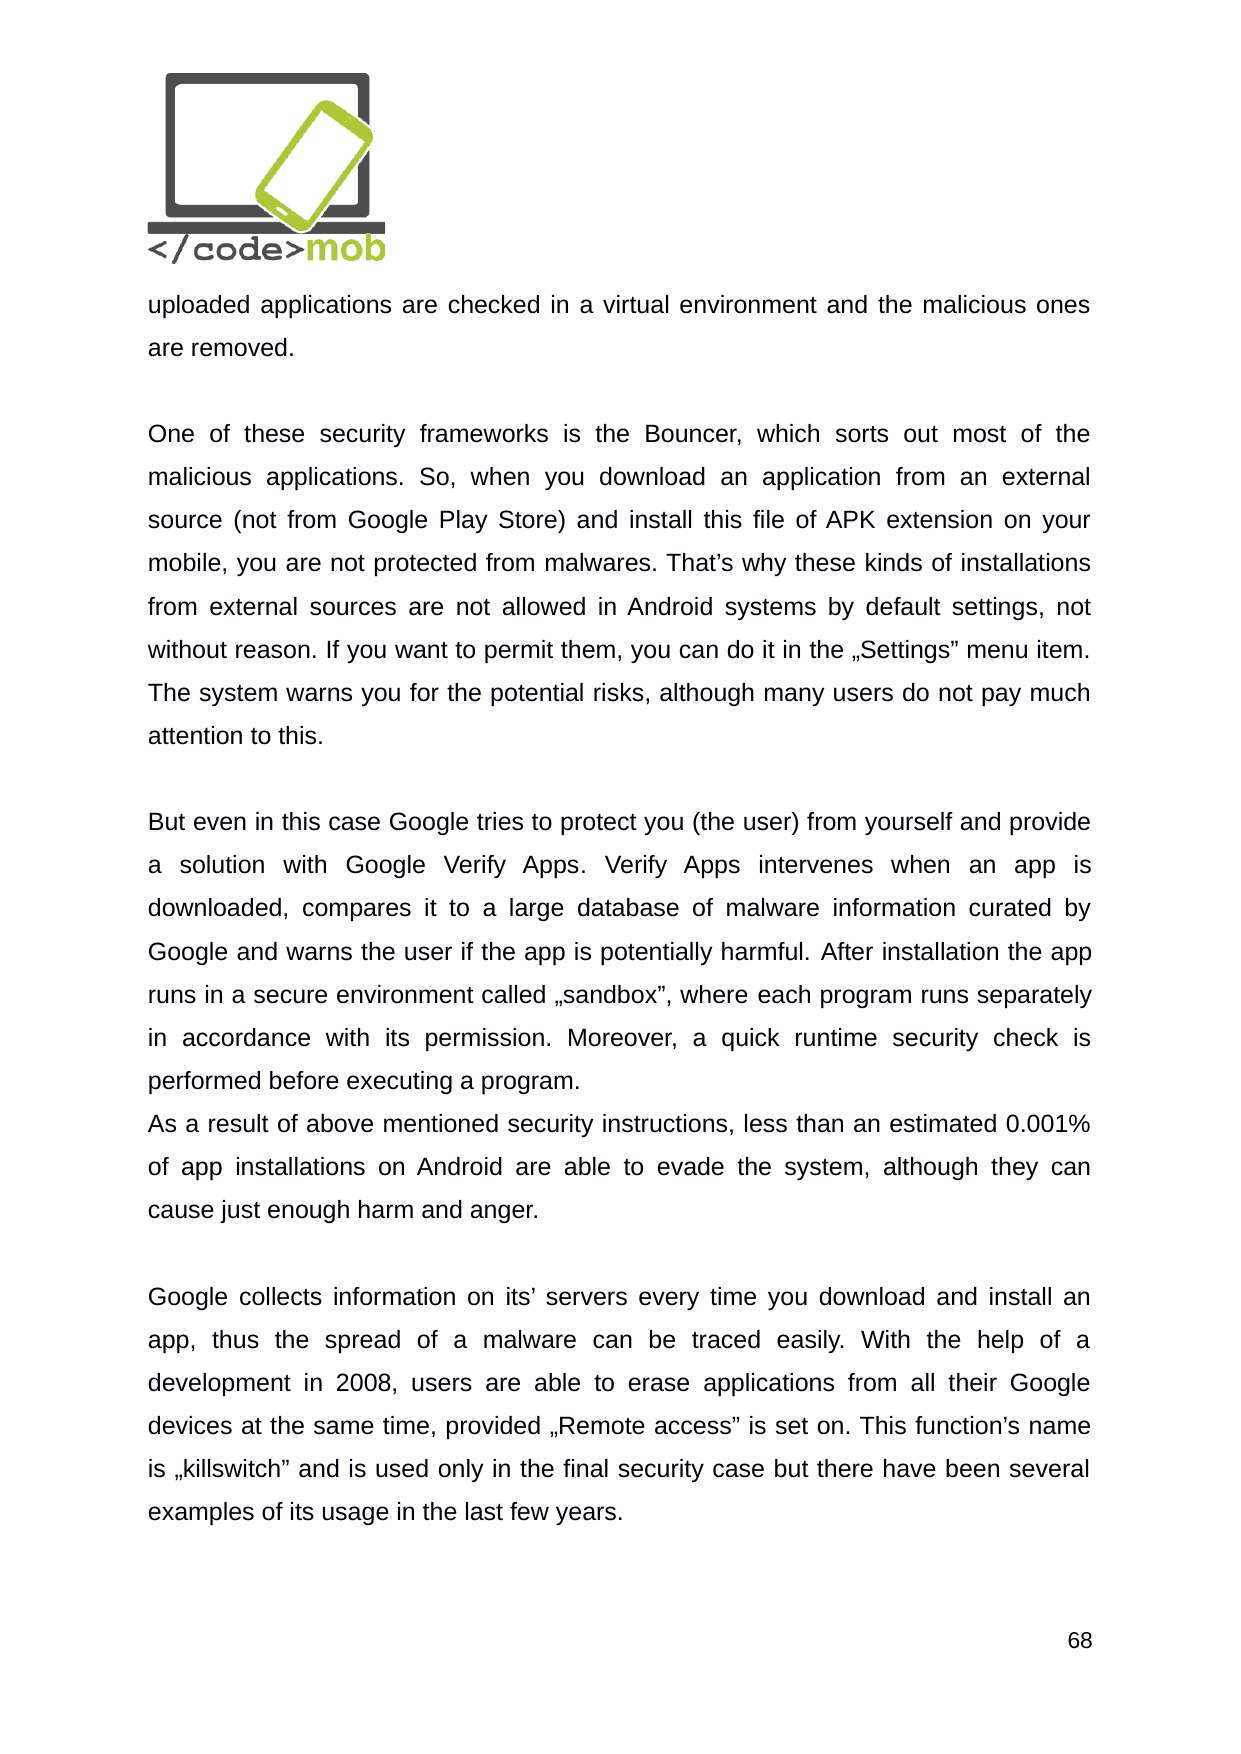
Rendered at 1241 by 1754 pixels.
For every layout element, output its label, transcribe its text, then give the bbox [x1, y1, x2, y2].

text As a result of above mentioned security instructions, less than an estimated 0.001% of app installations on Android are able to evade the system, although they can cause just enough harm and anger. [148, 1109, 1093, 1224]
text But even in this case Google tries to protect you (the user) from yourself and provide a solution with Google Verify Apps. Verify Apps intervenes when an app is downloaded, compares it to a large database of malware information curated by Google and warns the user if the app is potentially harmful. After installation the app runs in a secure environment called „sandbox”, where each program runs separately in accordance with its permission. Moreover, a quick runtime security check is performed before executing a program. [148, 807, 1093, 1095]
picture [147, 73, 386, 264]
text uploaded applications are checked in a virtual environment and the malicious ones are removed. [148, 290, 1093, 362]
text One of these security frameworks is the Bouncer, which sorts out most of the malicious applications. So, when you download an application from an external source (not from Google Play Store) and install this file of APK extension on your mobile, you are not protected from malwares. That’s why these kinds of installations from external sources are not allowed in Android systems by default settings, not without reason. If you want to permit them, you can do it in the „Settings” menu item. The system warns you for the potential risks, although many users do not pay much attention to this. [148, 419, 1093, 750]
text Google collects information on its’ servers every time you download and install an app, thus the spread of a malware can be traced easily. With the help of a development in 2008, users are able to erase applications from all their Google devices at the same time, provided „Remote access” is set on. This function’s name is „killswitch” and is used only in the final security case but there have been several examples of its usage in the last few years. [148, 1282, 1093, 1526]
